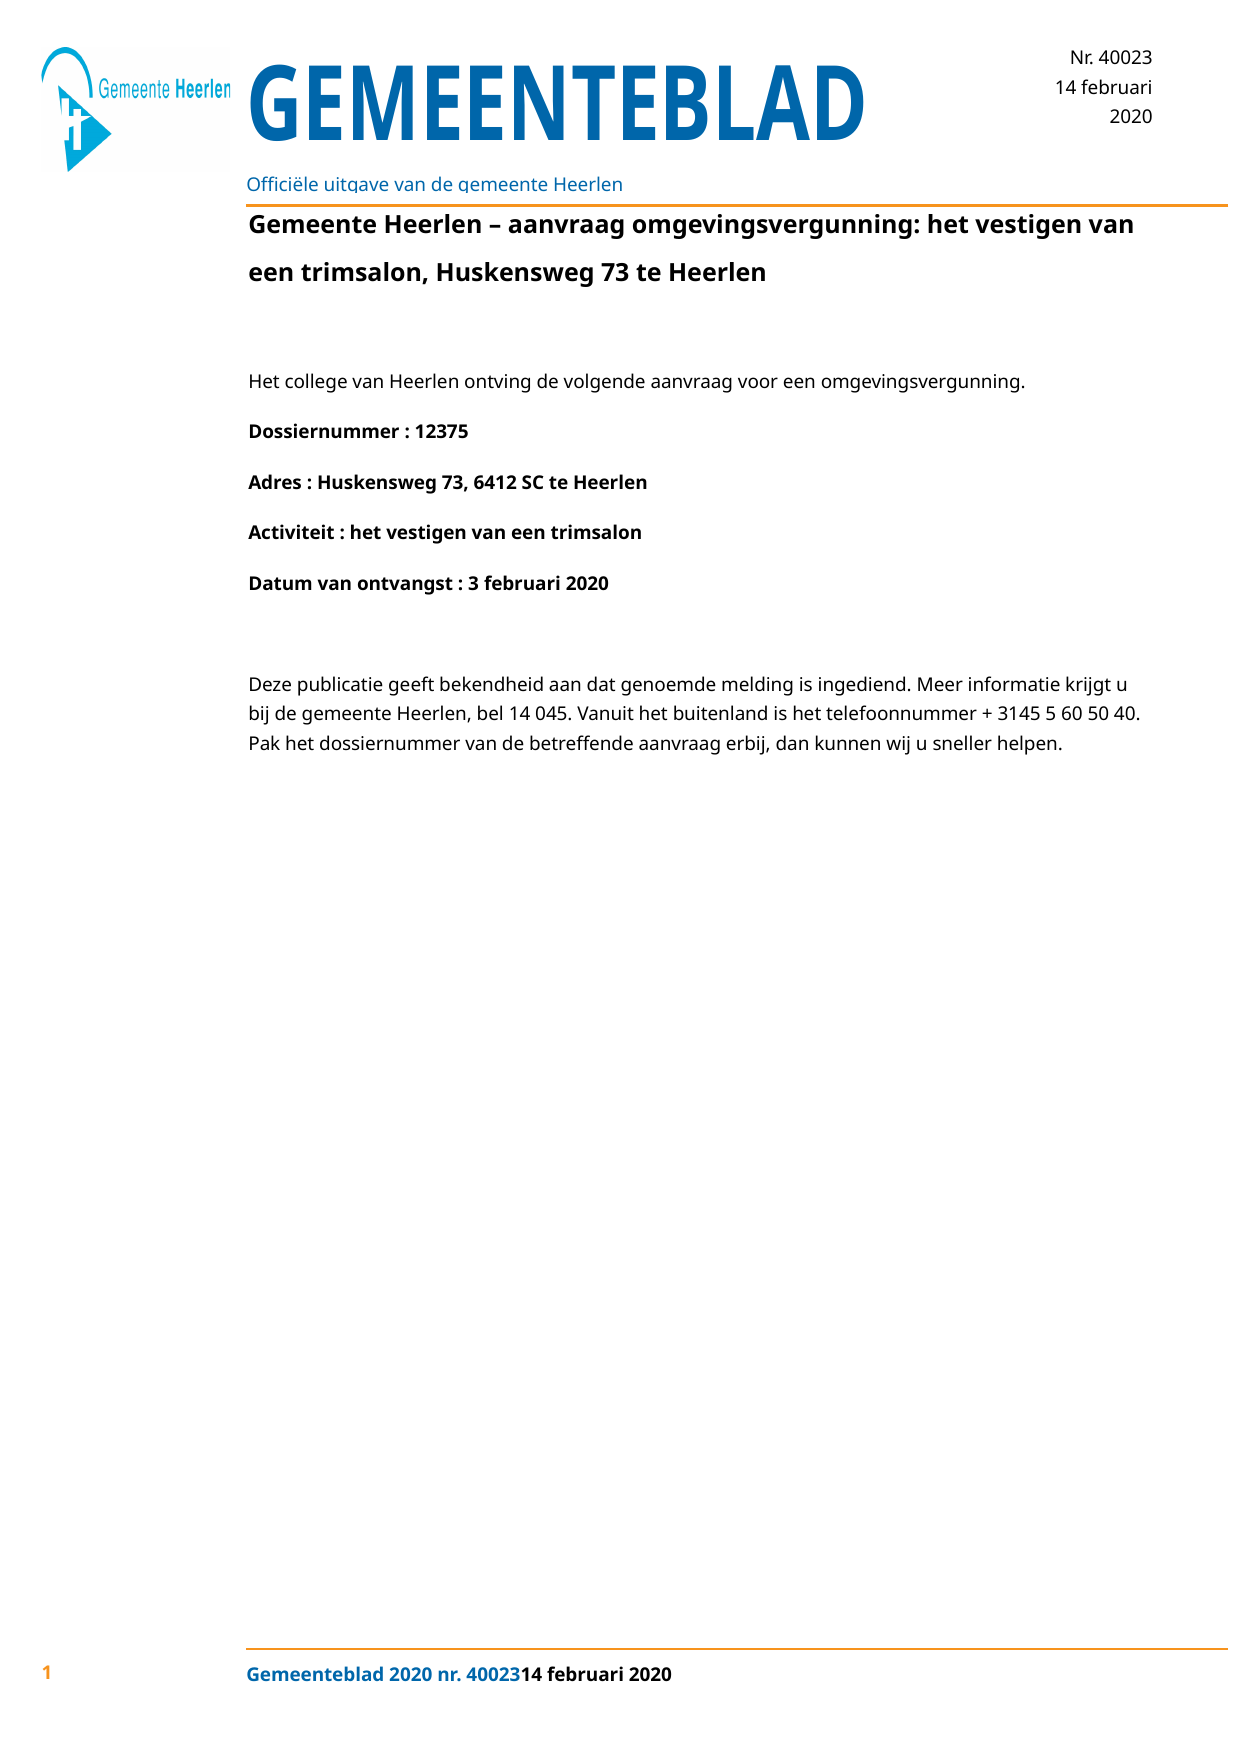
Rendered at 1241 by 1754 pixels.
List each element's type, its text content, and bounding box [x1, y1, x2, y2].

text Het college van Heerlen ontving de volgende aanvraag voor een omgevingsvergunning. [248, 368, 1152, 394]
picture [41, 47, 231, 172]
text Activiteit : het vestigen van een trimsalon [248, 519, 1152, 545]
text Adres : Huskensweg 73, 6412 SC te Heerlen [248, 469, 1152, 495]
text Deze publicatie geeft bekendheid aan dat genoemde melding is ingediend. Meer informatie krijgt u bij de gemeente Heerlen, bel 14 045. Vanuit het buitenland is het telefoonnummer + 3145 5 60 50 40. Pak het dossiernummer van de betreffende aanvraag erbij, dan kunnen wij u sneller helpen. [248, 671, 1152, 756]
text Dossiernummer : 12375 [248, 419, 1152, 444]
text Gemeente Heerlen – aanvraag omgevingsvergunning: het vestigen van een trimsalon, Huskensweg 73 te Heerlen [248, 207, 1152, 288]
text Datum van ontvangst : 3 februari 2020 [248, 570, 1152, 596]
picture [41, 47, 59, 70]
